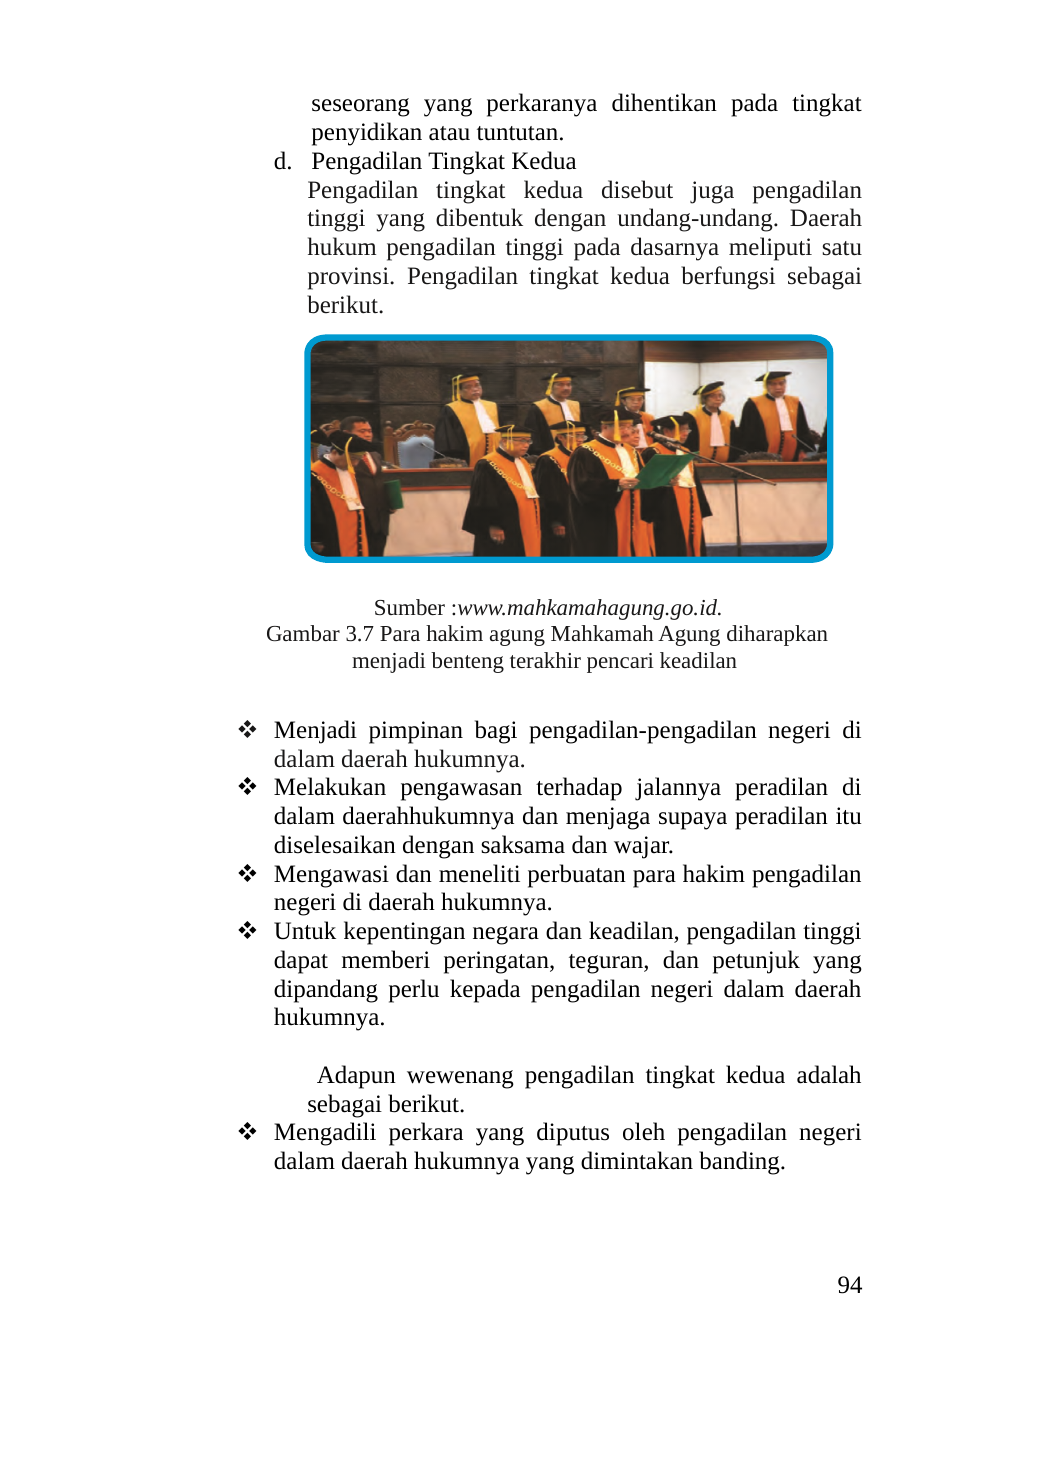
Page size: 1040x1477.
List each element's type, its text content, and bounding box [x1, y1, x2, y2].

text Pengadilan tingkat kedua disebut juga pengadilan tinggi yang dibentuk dengan undang-undang. Daerah hukum pengadilan tinggi pada dasarnya meliputi satu provinsi. Pengadilan tingkat kedua berfungsi sebagai berikut. [307, 175, 862, 318]
list Melakukan pengawasan terhadap jalannya peradilan di dalam daerahhukumnya dan menjaga supaya peradilan itu diselesaikan dengan saksama dan wajar. [236, 772, 862, 859]
list Mengadili perkara yang diputus oleh pengadilan negeri dalam daerah hukumnya yang dimintakan banding. [236, 1117, 862, 1175]
list Pengadilan Tingkat Kedua [274, 146, 862, 175]
text Adapun wewenang pengadilan tingkat kedua adalah sebagai berikut. [307, 1060, 862, 1117]
text Sumber :www.mahkamahagung.go.id. [236, 594, 862, 620]
picture [311, 341, 826, 556]
list Menjadi pimpinan bagi pengadilan-pengadilan negeri di dalam daerah hukumnya. [236, 715, 862, 772]
text Gambar 3.7 Para hakim agung Mahkamah Agung diharapkan menjadi benteng terakhir pencari keadilan [235, 621, 859, 673]
list Mengawasi dan meneliti perbuatan para hakim pengadilan negeri di daerah hukumnya. [236, 859, 862, 916]
list Untuk kepentingan negara dan keadilan, pengadilan tinggi dapat memberi peringatan, teguran, dan petunjuk yang dipandang perlu kepada pengadilan negeri dalam daerah hukumnya. [236, 916, 862, 1031]
list seseorang yang perkaranya dihentikan pada tingkat penyidikan atau tuntutan. [274, 88, 862, 146]
